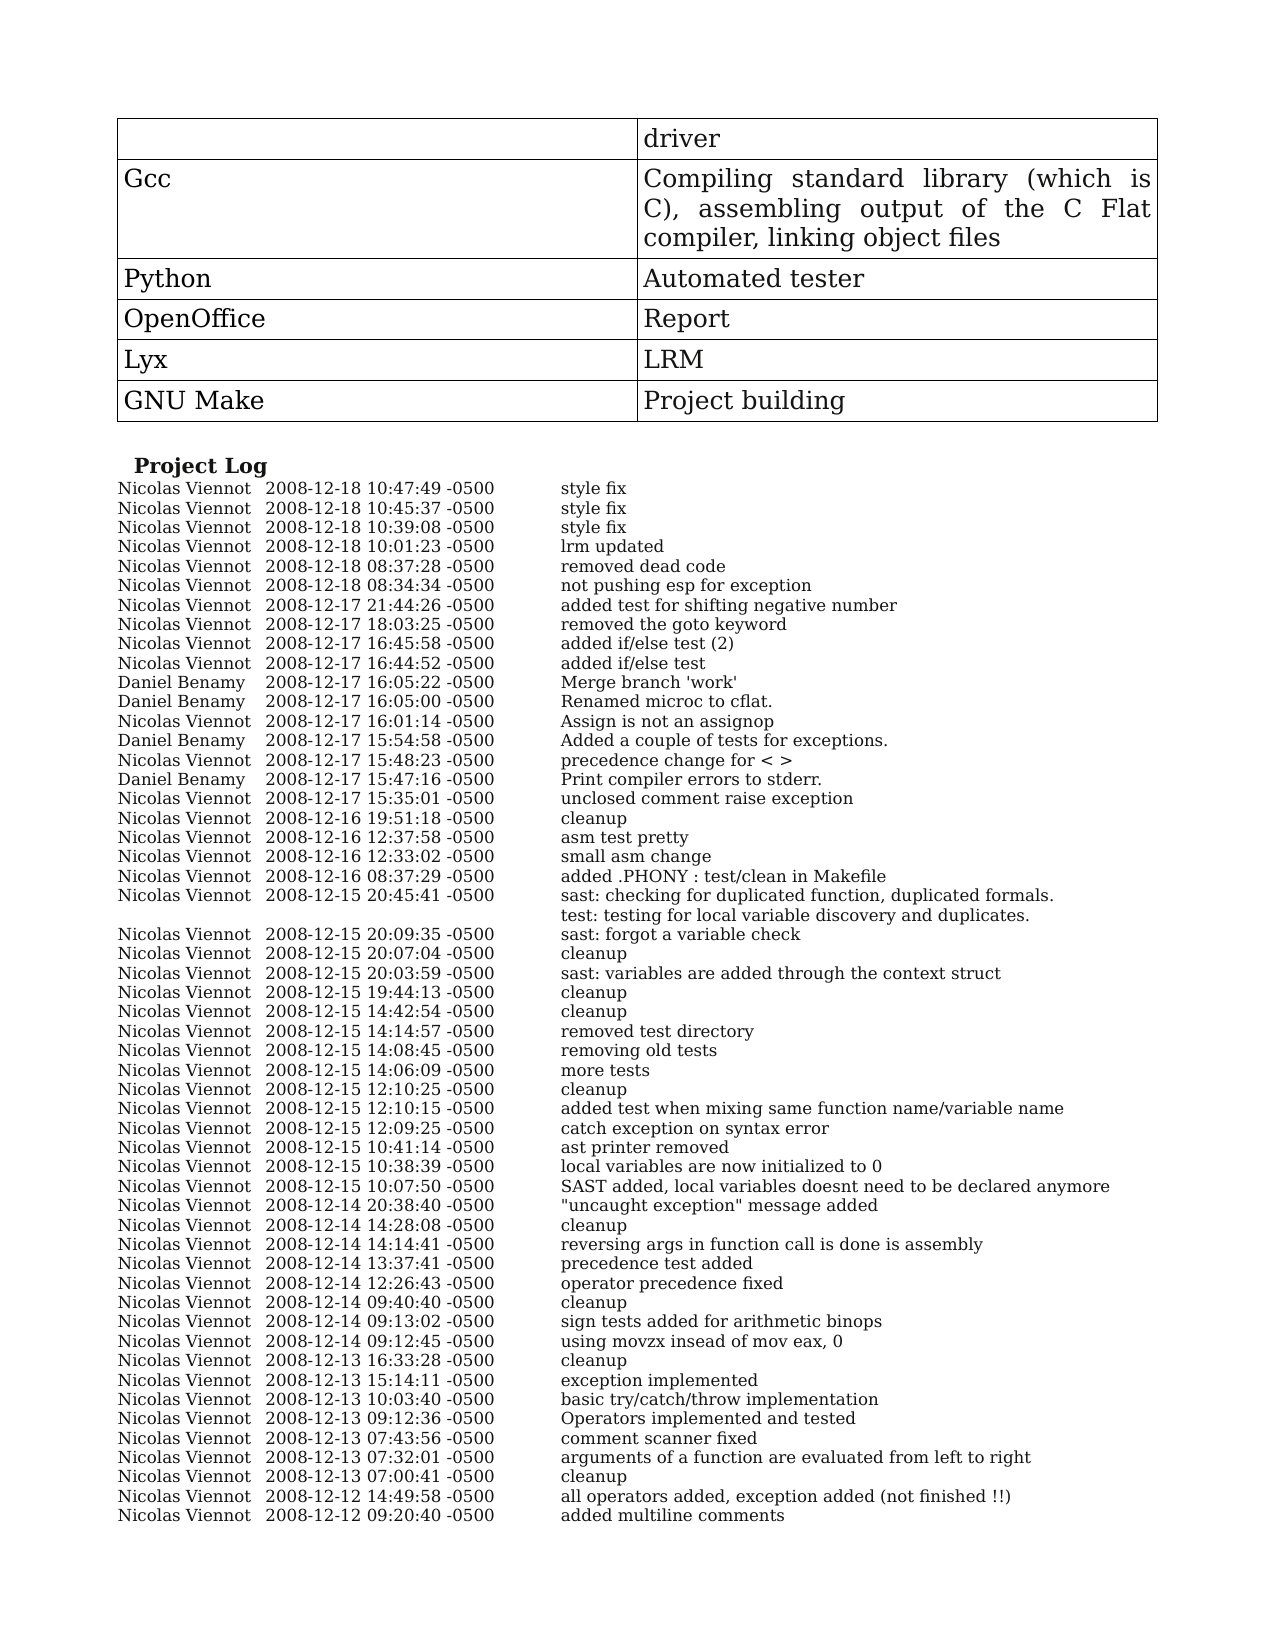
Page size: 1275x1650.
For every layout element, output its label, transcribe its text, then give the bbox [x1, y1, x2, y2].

text Nicolas Viennot 2008-12-15 19:44:13 -0500 cleanup [117, 983, 1157, 1002]
text Nicolas Viennot 2008-12-17 16:44:52 -0500 added if/else test [117, 654, 1157, 673]
text Nicolas Viennot 2008-12-17 15:48:23 -0500 precedence change for < > [117, 751, 1157, 770]
text Nicolas Viennot 2008-12-18 08:34:34 -0500 not pushing esp for exception [117, 576, 1157, 596]
text Nicolas Viennot 2008-12-15 12:10:15 -0500 added test when mixing same function name/variable name [117, 1099, 1157, 1119]
text Nicolas Viennot 2008-12-15 14:42:54 -0500 cleanup [117, 1002, 1157, 1022]
table_cell [118, 119, 637, 159]
text Nicolas Viennot 2008-12-17 16:45:58 -0500 added if/else test (2) [117, 634, 1157, 654]
text Daniel Benamy 2008-12-17 15:54:58 -0500 Added a couple of tests for exceptions. [117, 731, 1157, 751]
text Nicolas Viennot 2008-12-14 13:37:41 -0500 precedence test added [117, 1254, 1157, 1274]
text Nicolas Viennot 2008-12-17 18:03:25 -0500 removed the goto keyword [117, 615, 1157, 634]
table_cell OpenOffice [118, 300, 637, 339]
table_cell Gcc [118, 160, 637, 258]
text Nicolas Viennot 2008-12-15 20:07:04 -0500 cleanup [117, 944, 1157, 964]
text Nicolas Viennot 2008-12-13 15:14:11 -0500 exception implemented [117, 1371, 1157, 1390]
text Nicolas Viennot 2008-12-14 12:26:43 -0500 operator precedence fixed [117, 1274, 1157, 1293]
text Nicolas Viennot 2008-12-15 20:45:41 -0500 sast: checking for duplicated function, duplicated formals. [117, 886, 1157, 906]
text Nicolas Viennot 2008-12-14 09:12:45 -0500 using movzx insead of mov eax, 0 [117, 1332, 1157, 1351]
text Nicolas Viennot 2008-12-18 10:47:49 -0500 style fix [117, 479, 1157, 499]
text Nicolas Viennot 2008-12-14 14:28:08 -0500 cleanup [117, 1216, 1157, 1235]
text Nicolas Viennot 2008-12-15 10:38:39 -0500 local variables are now initialized to 0 [117, 1157, 1157, 1177]
text Nicolas Viennot 2008-12-17 16:01:14 -0500 Assign is not an assignop [117, 712, 1157, 731]
text Nicolas Viennot 2008-12-15 14:06:09 -0500 more tests [117, 1061, 1157, 1080]
text Nicolas Viennot 2008-12-13 10:03:40 -0500 basic try/catch/throw implementation [117, 1390, 1157, 1409]
text Nicolas Viennot 2008-12-16 12:37:58 -0500 asm test pretty [117, 828, 1157, 847]
text Nicolas Viennot 2008-12-17 15:35:01 -0500 unclosed comment raise exception [117, 789, 1157, 809]
text Daniel Benamy 2008-12-17 15:47:16 -0500 Print compiler errors to stderr. [117, 770, 1157, 789]
text Nicolas Viennot 2008-12-12 09:20:40 -0500 added multiline comments [117, 1506, 1157, 1526]
text Nicolas Viennot 2008-12-15 14:08:45 -0500 removing old tests [117, 1041, 1157, 1061]
text Nicolas Viennot 2008-12-18 10:01:23 -0500 lrm updated [117, 537, 1157, 557]
table_cell Python [118, 259, 637, 299]
text Nicolas Viennot 2008-12-15 14:14:57 -0500 removed test directory [117, 1022, 1157, 1041]
text Nicolas Viennot 2008-12-14 09:13:02 -0500 sign tests added for arithmetic binops [117, 1312, 1157, 1332]
text Daniel Benamy 2008-12-17 16:05:00 -0500 Renamed microc to cflat. [117, 692, 1157, 712]
text Nicolas Viennot 2008-12-15 10:41:14 -0500 ast printer removed [117, 1138, 1157, 1157]
text Nicolas Viennot 2008-12-12 14:49:58 -0500 all operators added, exception added (not finished !!) [117, 1487, 1157, 1506]
text Nicolas Viennot 2008-12-14 09:40:40 -0500 cleanup [117, 1293, 1157, 1312]
text Nicolas Viennot 2008-12-16 08:37:29 -0500 added .PHONY : test/clean in Makefile [117, 867, 1157, 886]
text Nicolas Viennot 2008-12-13 07:00:41 -0500 cleanup [117, 1467, 1157, 1487]
text test: testing for local variable discovery and duplicates. [117, 906, 1157, 925]
text Nicolas Viennot 2008-12-17 21:44:26 -0500 added test for shifting negative number [117, 596, 1157, 615]
text Nicolas Viennot 2008-12-18 10:39:08 -0500 style fix [117, 518, 1157, 537]
text Nicolas Viennot 2008-12-15 10:07:50 -0500 SAST added, local variables doesnt need to be declared anymore [117, 1177, 1157, 1196]
table_cell LRM [638, 340, 1157, 380]
text Nicolas Viennot 2008-12-18 10:45:37 -0500 style fix [117, 499, 1157, 518]
table_cell GNU Make [118, 381, 637, 421]
text Nicolas Viennot 2008-12-15 20:03:59 -0500 sast: variables are added through the context struct [117, 964, 1157, 983]
text Nicolas Viennot 2008-12-13 07:43:56 -0500 comment scanner fixed [117, 1429, 1157, 1448]
text Nicolas Viennot 2008-12-16 12:33:02 -0500 small asm change [117, 847, 1157, 867]
text Nicolas Viennot 2008-12-13 16:33:28 -0500 cleanup [117, 1351, 1157, 1371]
text Daniel Benamy 2008-12-17 16:05:22 -0500 Merge branch 'work' [117, 673, 1157, 692]
text Nicolas Viennot 2008-12-18 08:37:28 -0500 removed dead code [117, 557, 1157, 576]
text Project Log [117, 450, 1157, 479]
table_cell Compiling standard library (which is C), assembling output of the C Flat compiler, linking object files [638, 160, 1157, 258]
text Nicolas Viennot 2008-12-15 12:09:25 -0500 catch exception on syntax error [117, 1119, 1157, 1138]
text Nicolas Viennot 2008-12-15 20:09:35 -0500 sast: forgot a variable check [117, 925, 1157, 944]
text Nicolas Viennot 2008-12-14 20:38:40 -0500 "uncaught exception" message added [117, 1196, 1157, 1216]
text Nicolas Viennot 2008-12-16 19:51:18 -0500 cleanup [117, 809, 1157, 828]
table_cell Project building [638, 381, 1157, 421]
table_cell Lyx [118, 340, 637, 380]
text Nicolas Viennot 2008-12-13 07:32:01 -0500 arguments of a function are evaluated from left to right [117, 1448, 1157, 1467]
text Nicolas Viennot 2008-12-14 14:14:41 -0500 reversing args in function call is done is assembly [117, 1235, 1157, 1254]
text Nicolas Viennot 2008-12-13 09:12:36 -0500 Operators implemented and tested [117, 1409, 1157, 1429]
table_cell Report [638, 300, 1157, 339]
table_cell Automated tester [638, 259, 1157, 299]
text Nicolas Viennot 2008-12-15 12:10:25 -0500 cleanup [117, 1080, 1157, 1099]
table_cell driver [638, 119, 1157, 159]
